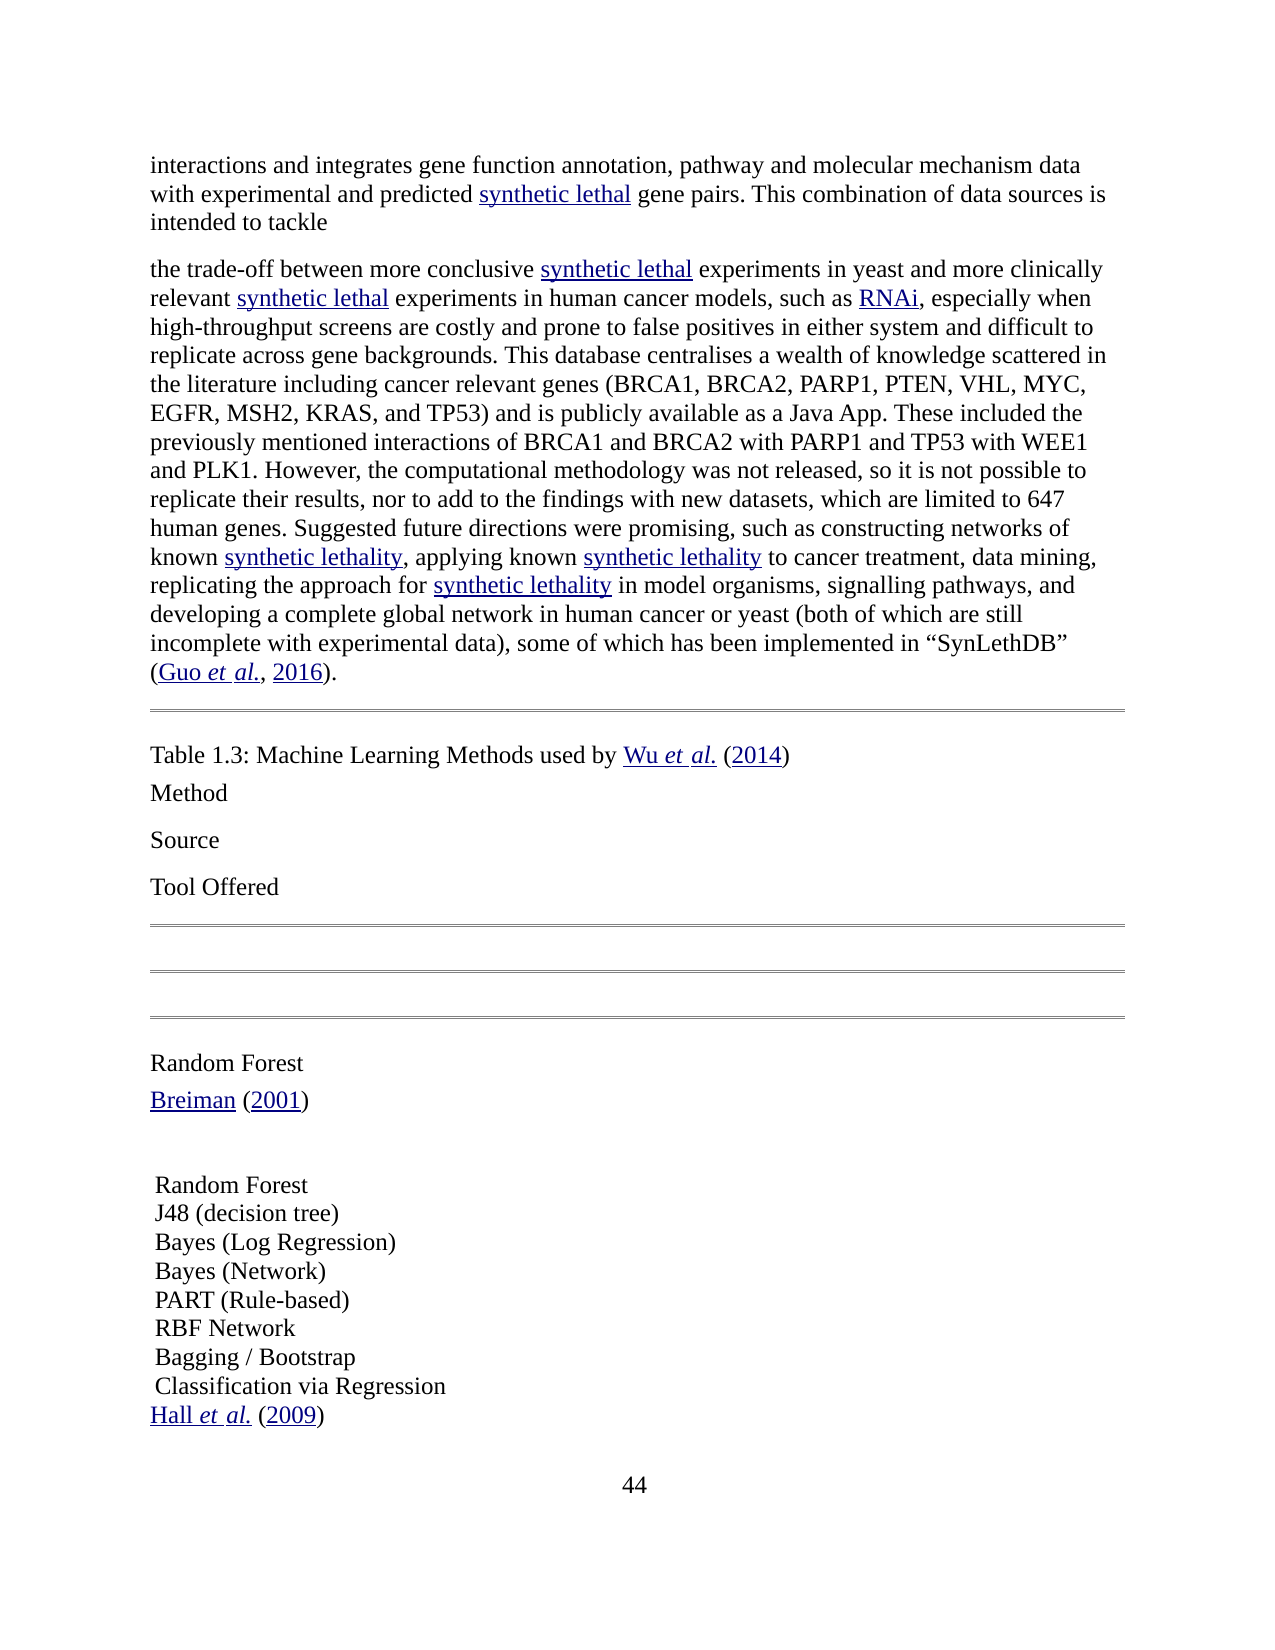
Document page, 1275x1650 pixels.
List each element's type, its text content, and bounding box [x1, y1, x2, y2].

text Table 1.3: Machine Learning Methods used by Wu et al. (2014) [150, 741, 1125, 769]
table_cell J48 (decision tree) [150, 1199, 1125, 1227]
text interactions and integrates gene function annotation, pathway and molecular mechanism data with experimental and predicted synthetic lethal gene pairs. This combination of data sources is intended to tackle [150, 150, 1125, 236]
text Hall et al. (2009) [150, 1400, 1125, 1428]
text the trade-off between more conclusive synthetic lethal experiments in yeast and more clinically relevant synthetic lethal experiments in human cancer models, such as RNAi, especially when high-throughput screens are costly and prone to false positives in either system and difficult to replicate across gene backgrounds. This database centralises a wealth of knowledge scattered in the literature including cancer relevant genes (BRCA1, BRCA2, PARP1, PTEN, VHL, MYC, EGFR, MSH2, KRAS, and TP53) and is publicly available as a Java App. These included the previously mentioned interactions of BRCA1 and BRCA2 with PARP1 and TP53 with WEE1 and PLK1. However, the computational methodology was not released, so it is not possible to replicate their results, nor to add to the findings with new datasets, which are limited to 647 human genes. Suggested future directions were promising, such as constructing networks of known synthetic lethality, applying known synthetic lethality to cancer treatment, data mining, replicating the approach for synthetic lethality in model organisms, signalling pathways, and developing a complete global network in human cancer or yeast (both of which are still incomplete with experimental data), some of which has been implemented in “SynLethDB” (Guo et al., 2016). [150, 254, 1125, 685]
table_cell PART (Rule-based) [150, 1285, 1125, 1313]
table_cell Bayes (Log Regression) [150, 1227, 1125, 1256]
text Breiman (2001) [150, 1085, 1125, 1114]
table_cell RBF Network [150, 1314, 1125, 1342]
table_header Random Forest [150, 1170, 1125, 1198]
text Method [150, 778, 1125, 807]
text Random Forest [150, 1048, 1125, 1076]
text Source [150, 825, 1125, 854]
table_cell Bagging / Bootstrap [150, 1342, 1125, 1371]
table_cell Bayes (Network) [150, 1256, 1125, 1285]
text Tool Offered [150, 872, 1125, 900]
table_cell Classification via Regression [150, 1371, 1125, 1400]
